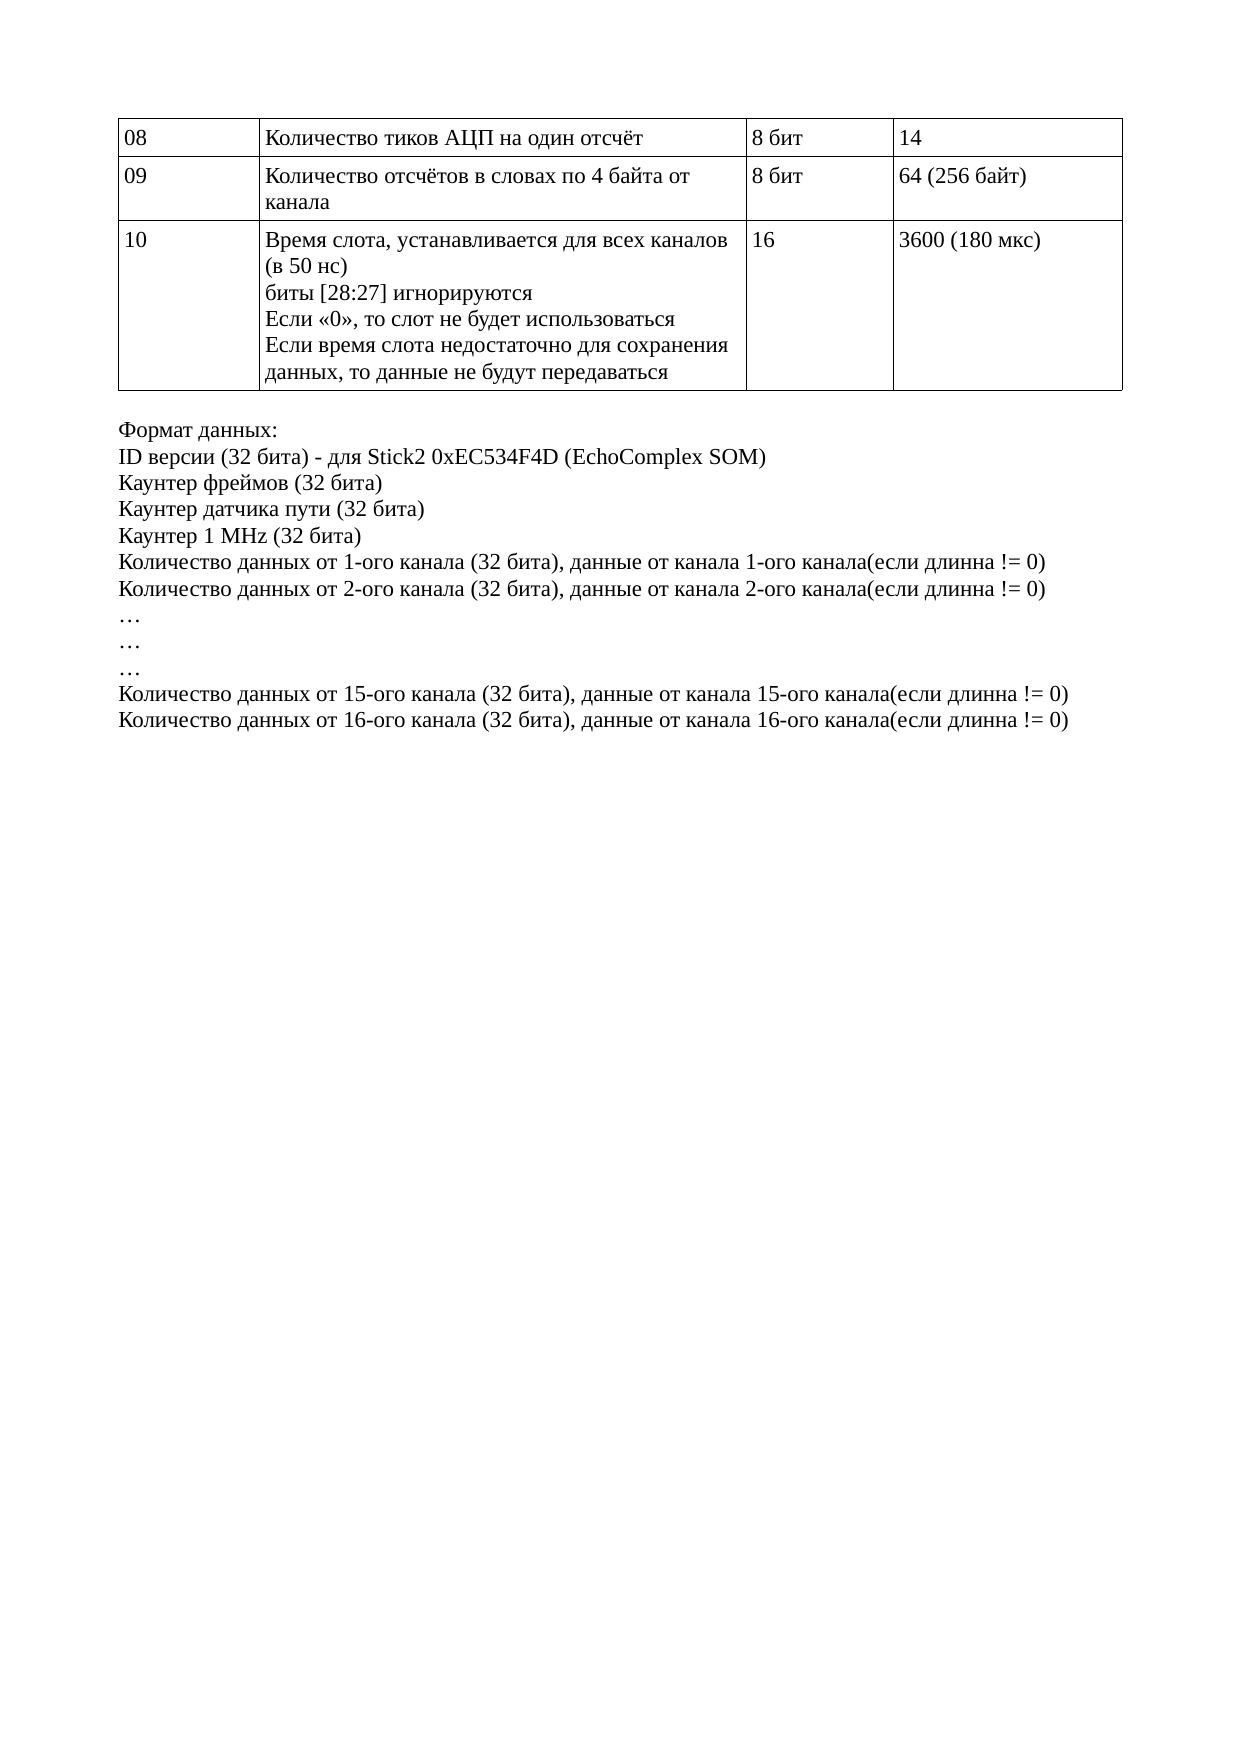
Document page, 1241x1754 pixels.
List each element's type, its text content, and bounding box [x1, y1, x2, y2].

text Количество данных от 16-ого канала (32 бита), данные от канала 16-ого канала(если длинна != 0) [118, 706, 1122, 733]
text … [118, 654, 1122, 680]
text Каунтер фреймов (32 бита) [118, 469, 1122, 496]
text … [118, 627, 1122, 654]
text Количество данных от 2-ого канала (32 бита), данные от канала 2-ого канала(если длинна != 0) [118, 574, 1122, 601]
text Каунтер 1 MHz (32 бита) [118, 522, 1122, 548]
text Количество данных от 15-ого канала (32 бита), данные от канала 15-ого канала(если длинна != 0) [118, 680, 1122, 706]
table_cell 09 [119, 157, 259, 220]
table_cell Количество отсчётов в словах по 4 байта от канала [260, 157, 746, 220]
text ID версии (32 бита) - для Stick2 0xEC534F4D (EchoComplex SOM) [118, 443, 1122, 469]
table_cell 16 [747, 221, 893, 390]
text Каунтер датчика пути (32 бита) [118, 496, 1122, 522]
text Количество данных от 1-ого канала (32 бита), данные от канала 1-ого канала(если длинна != 0) [118, 548, 1122, 574]
text … [118, 601, 1122, 627]
table_cell 8 бит [747, 157, 893, 220]
table_cell Количество тиков АЦП на один отсчёт [260, 119, 746, 156]
table_cell 64 (256 байт) [894, 157, 1122, 220]
table_cell 8 бит [747, 119, 893, 156]
table_cell 10 [119, 221, 259, 390]
text Формат данных: [118, 416, 1122, 443]
table_cell 08 [119, 119, 259, 156]
table_cell Время слота, устанавливается для всех каналов (в 50 нс) биты [28:27] игнорируются Если «0», то слот не будет использоваться Если время слота недостаточно для сохранения данных, то данные не будут передаваться [260, 221, 746, 390]
table_cell 3600 (180 мкс) [894, 221, 1122, 390]
table_cell 14 [894, 119, 1122, 156]
